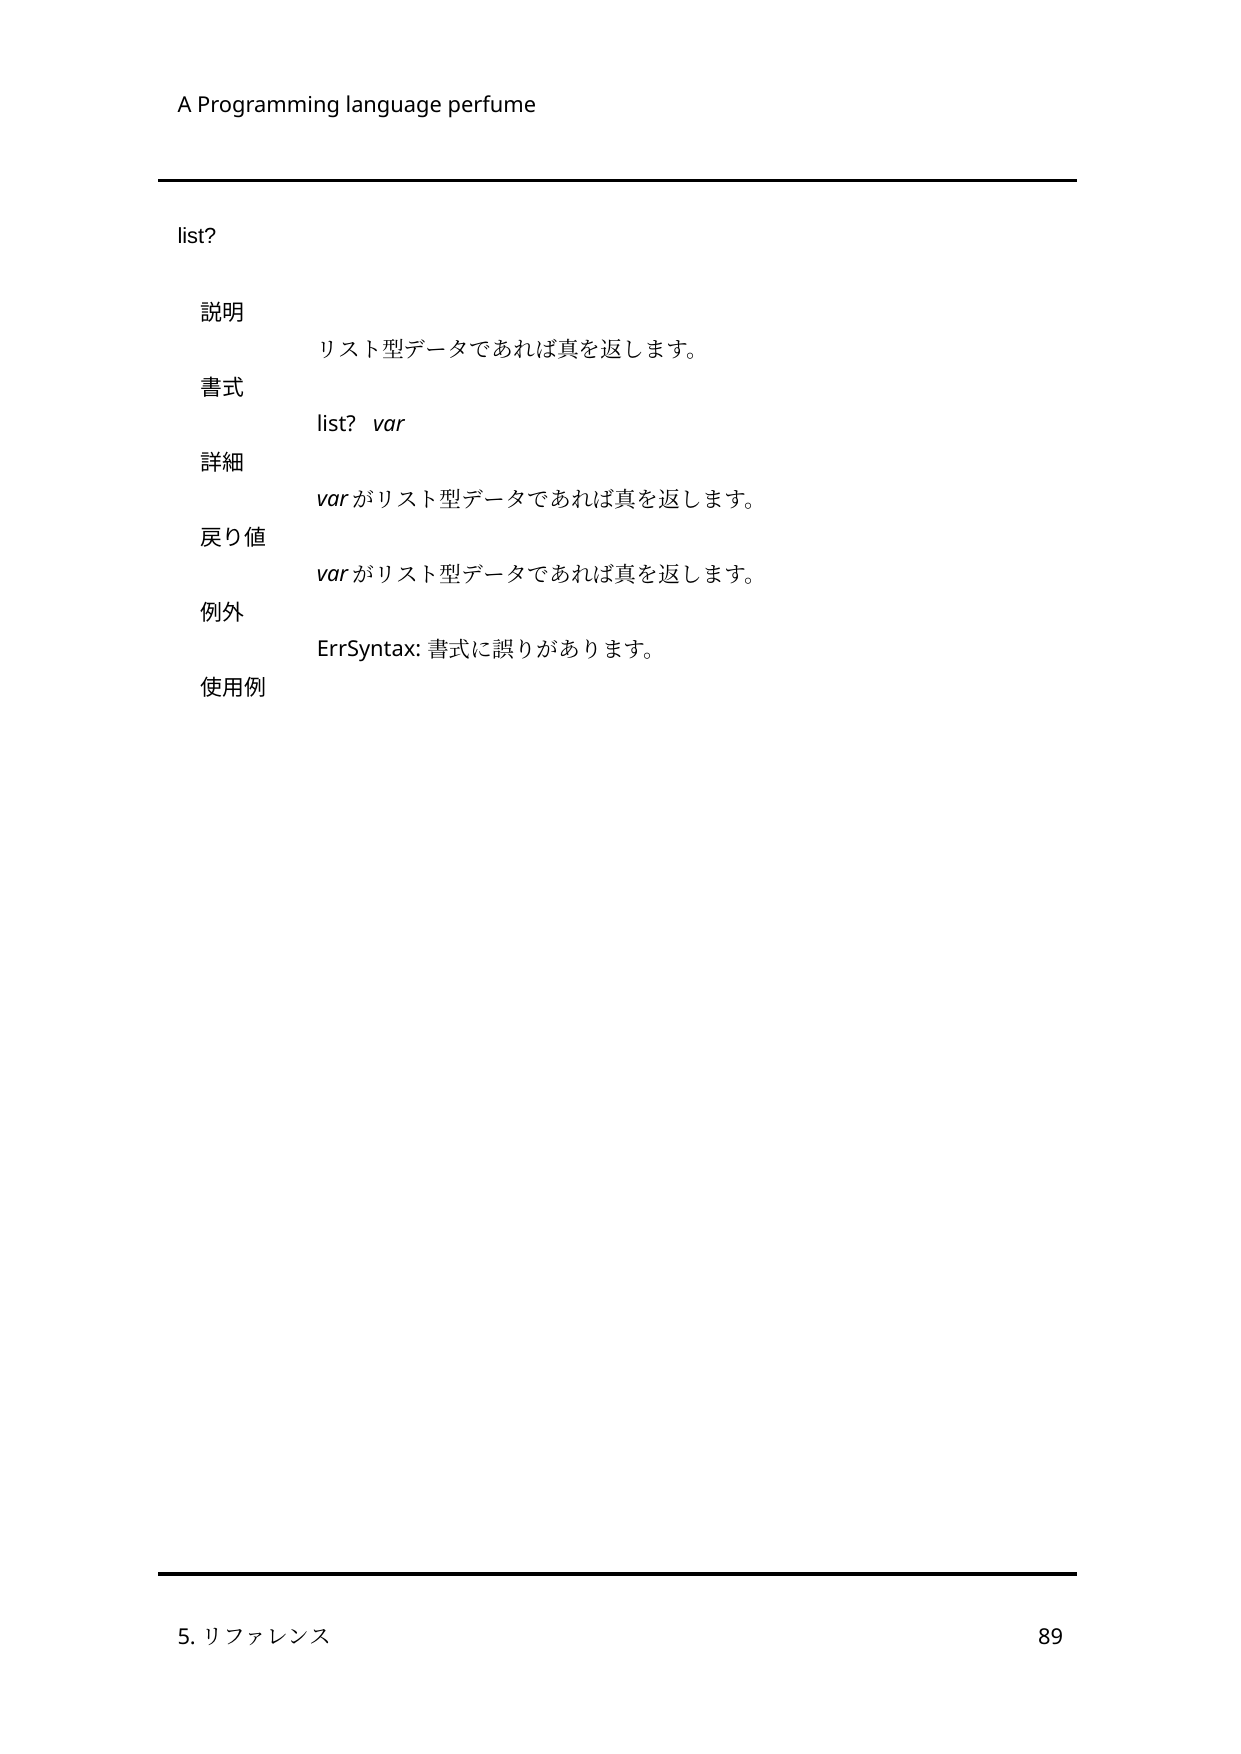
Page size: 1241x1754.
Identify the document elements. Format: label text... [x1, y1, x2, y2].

table_cell varがリスト型データであれば真を返します。 [317, 442, 1063, 517]
table_header リスト型データであれば真を返します。 [317, 292, 1063, 367]
table_cell ErrSyntax: 書式に誤りがあります。 [317, 592, 1063, 667]
subtitle list? [177, 217, 1063, 254]
table_cell list? var [317, 367, 1063, 442]
table_header 説明 [200, 292, 317, 367]
table_cell 例外 [200, 592, 317, 667]
table_cell 書式 [200, 367, 317, 442]
table_cell 詳細 [200, 442, 317, 517]
table_cell [317, 667, 1063, 742]
table_cell 戻り値 [200, 517, 317, 592]
table_cell varがリスト型データであれば真を返します。 [317, 517, 1063, 592]
table_cell 使用例 [200, 667, 317, 742]
